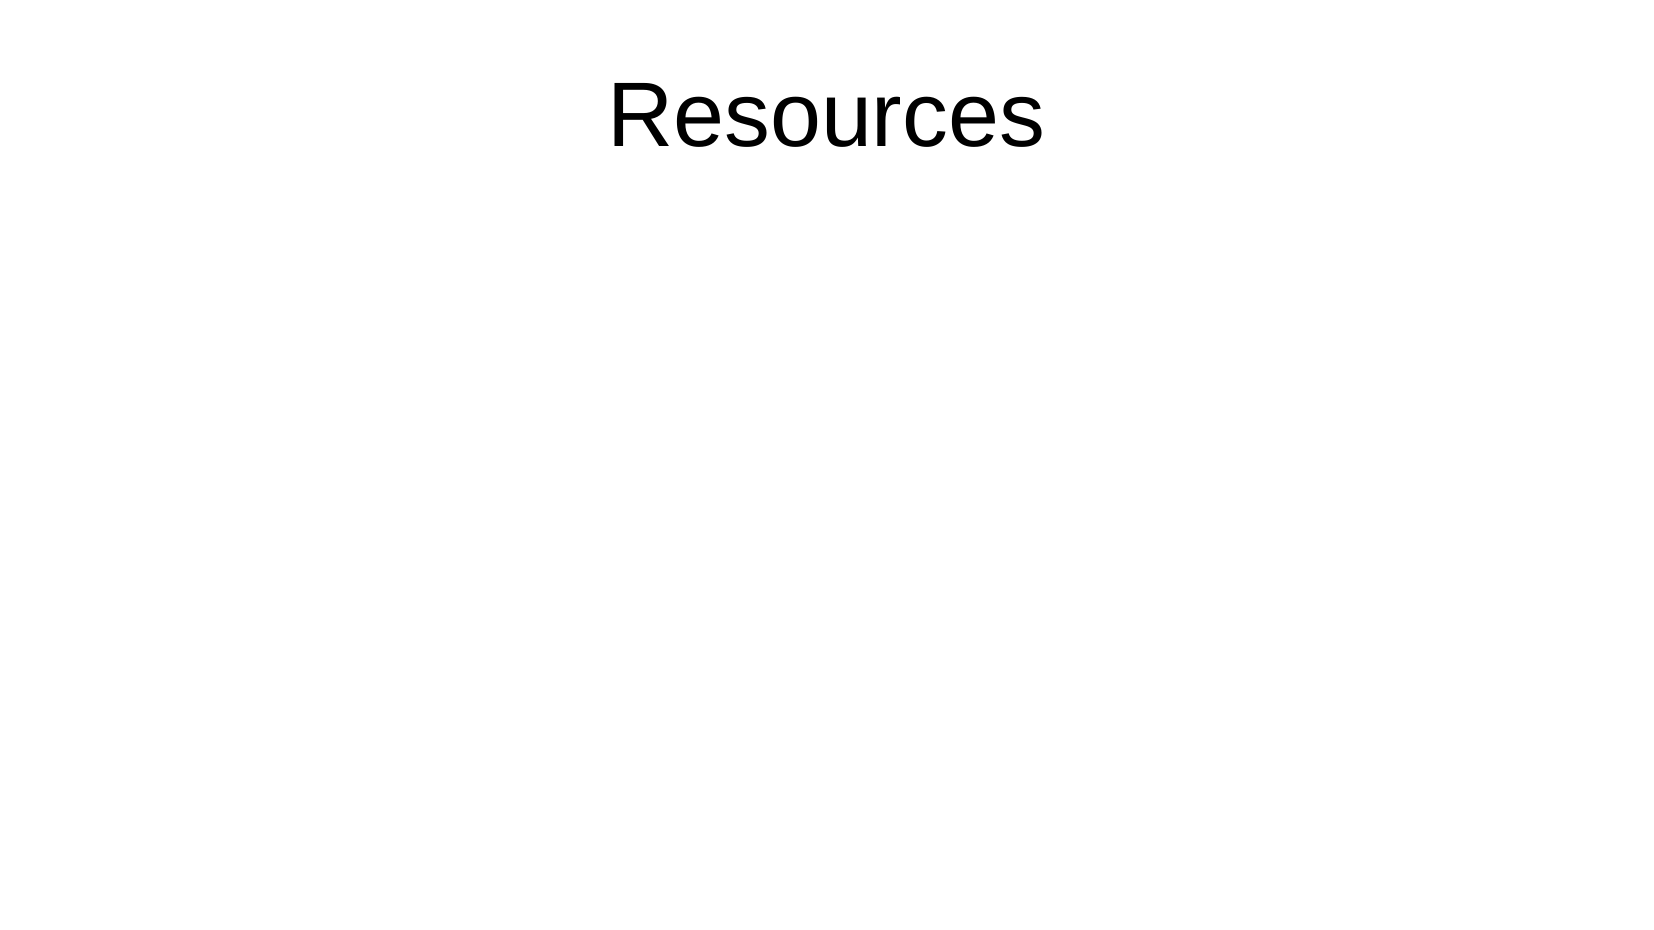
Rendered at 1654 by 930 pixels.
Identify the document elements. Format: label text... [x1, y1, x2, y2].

title Resources [82, 37, 1571, 193]
